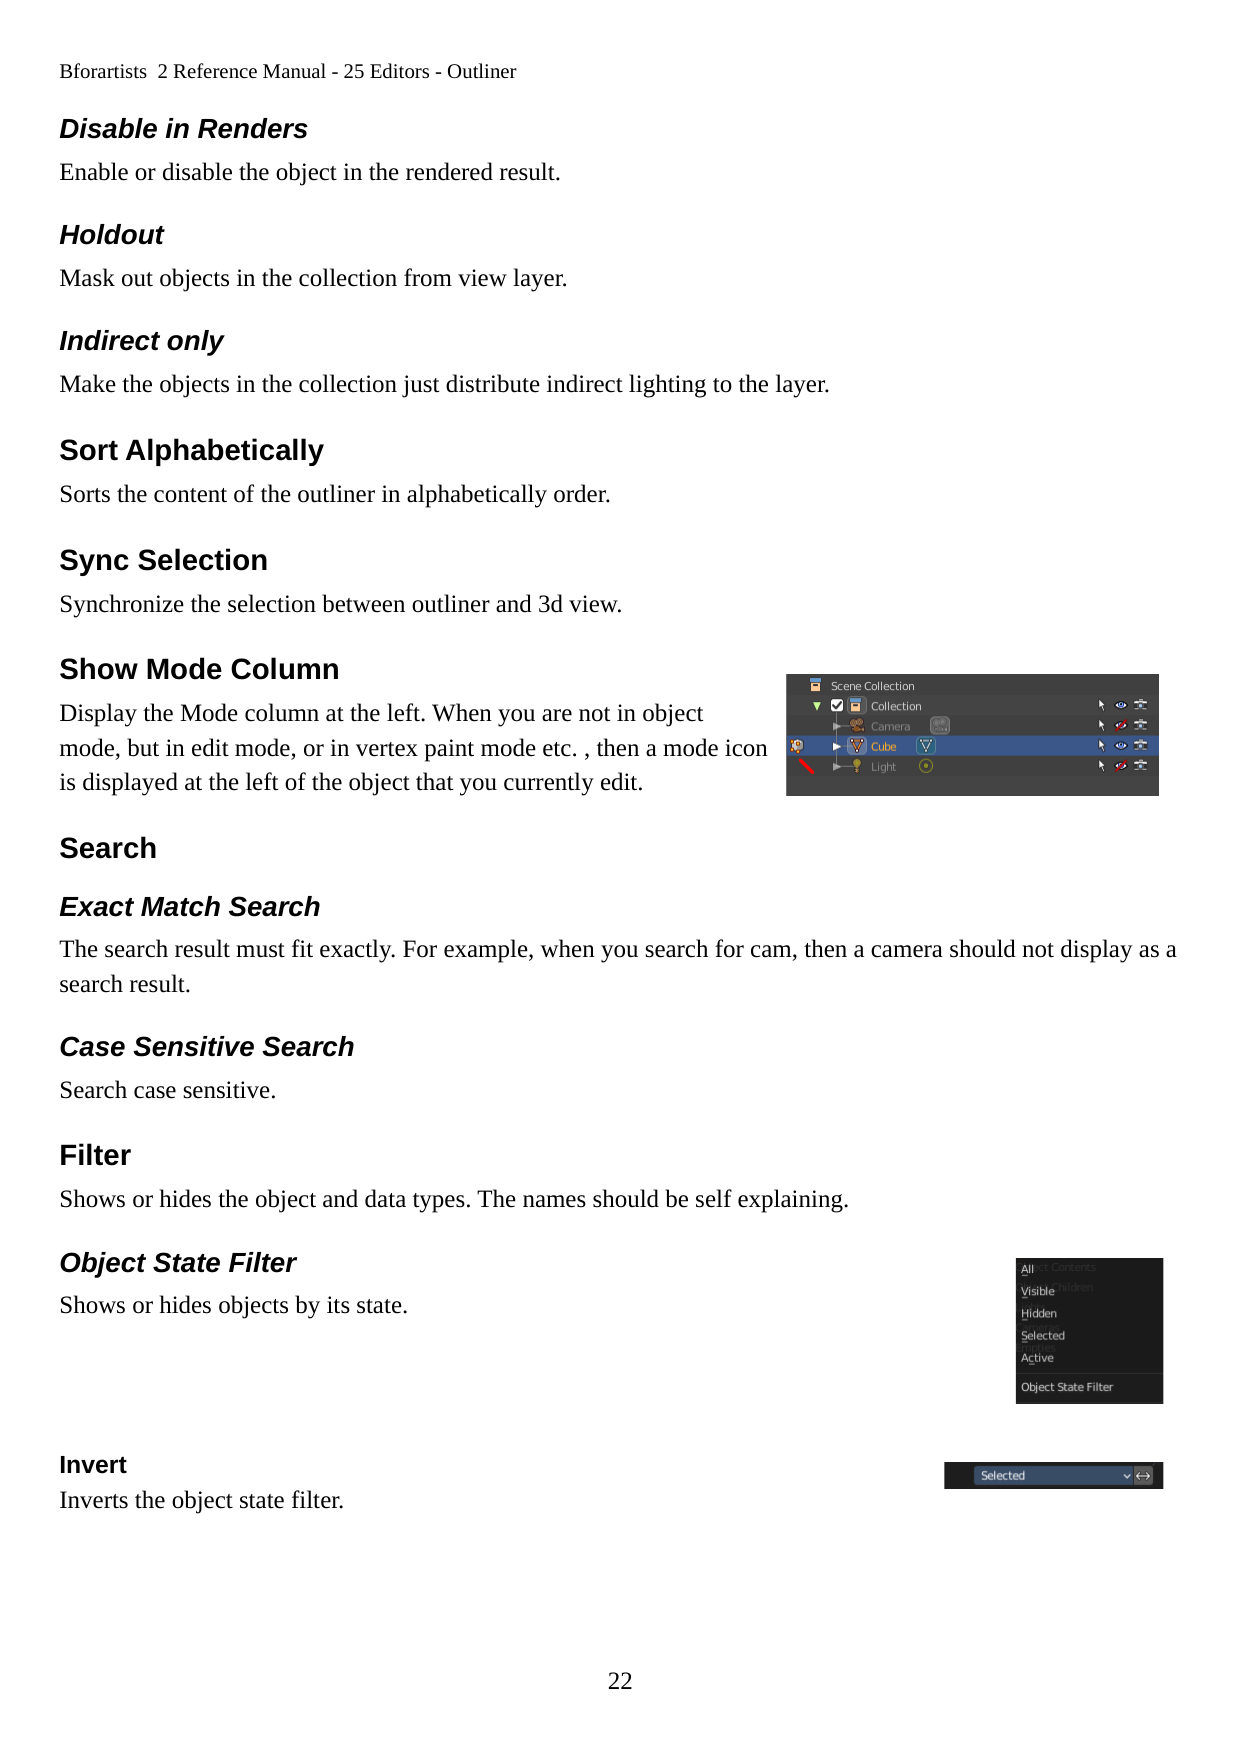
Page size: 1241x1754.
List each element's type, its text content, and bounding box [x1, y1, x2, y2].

text Sorts the content of the outliner in alphabetically order. [59, 479, 1181, 507]
text Synchronize the selection between outliner and 3d view. [59, 589, 1181, 617]
subtitle Holdout [59, 218, 1181, 250]
picture [786, 674, 1159, 796]
text Mask out objects in the collection from view layer. [59, 263, 1181, 292]
text Shows or hides the object and data types. The names should be self explaining. [59, 1184, 1181, 1213]
text Shows or hides objects by its state. [59, 1291, 1015, 1319]
text Inverts the object state filter. [59, 1485, 1181, 1514]
picture [1015, 1258, 1164, 1404]
subtitle Disable in Renders [59, 113, 1181, 144]
subtitle Sync Selection [59, 542, 1181, 576]
subtitle Invert [59, 1450, 1181, 1479]
subtitle Search [59, 831, 1181, 865]
subtitle Sort Alphabetically [59, 432, 1181, 466]
text Make the objects in the collection just distribute indirect lighting to the layer. [59, 369, 1181, 398]
text Display the Mode column at the left. When you are not in object mode, but in edit mode, or in vertex paint mode etc. , then a mode icon is displayed at the left of the object that you currently edit. [59, 698, 786, 796]
subtitle Show Mode Column [59, 652, 1181, 686]
picture [944, 1462, 1164, 1489]
subtitle Exact Match Search [59, 890, 1181, 922]
subtitle Case Sensitive Search [59, 1030, 1181, 1062]
text Search case sensitive. [59, 1075, 1181, 1103]
text The search result must fit exactly. For example, when you search for cam, then a camera should not display as a search result. [59, 934, 1181, 997]
subtitle Indirect only [59, 324, 1181, 356]
text Enable or disable the object in the rendered result. [59, 157, 1181, 186]
subtitle Object State Filter [59, 1246, 1181, 1278]
subtitle Filter [59, 1138, 1181, 1172]
